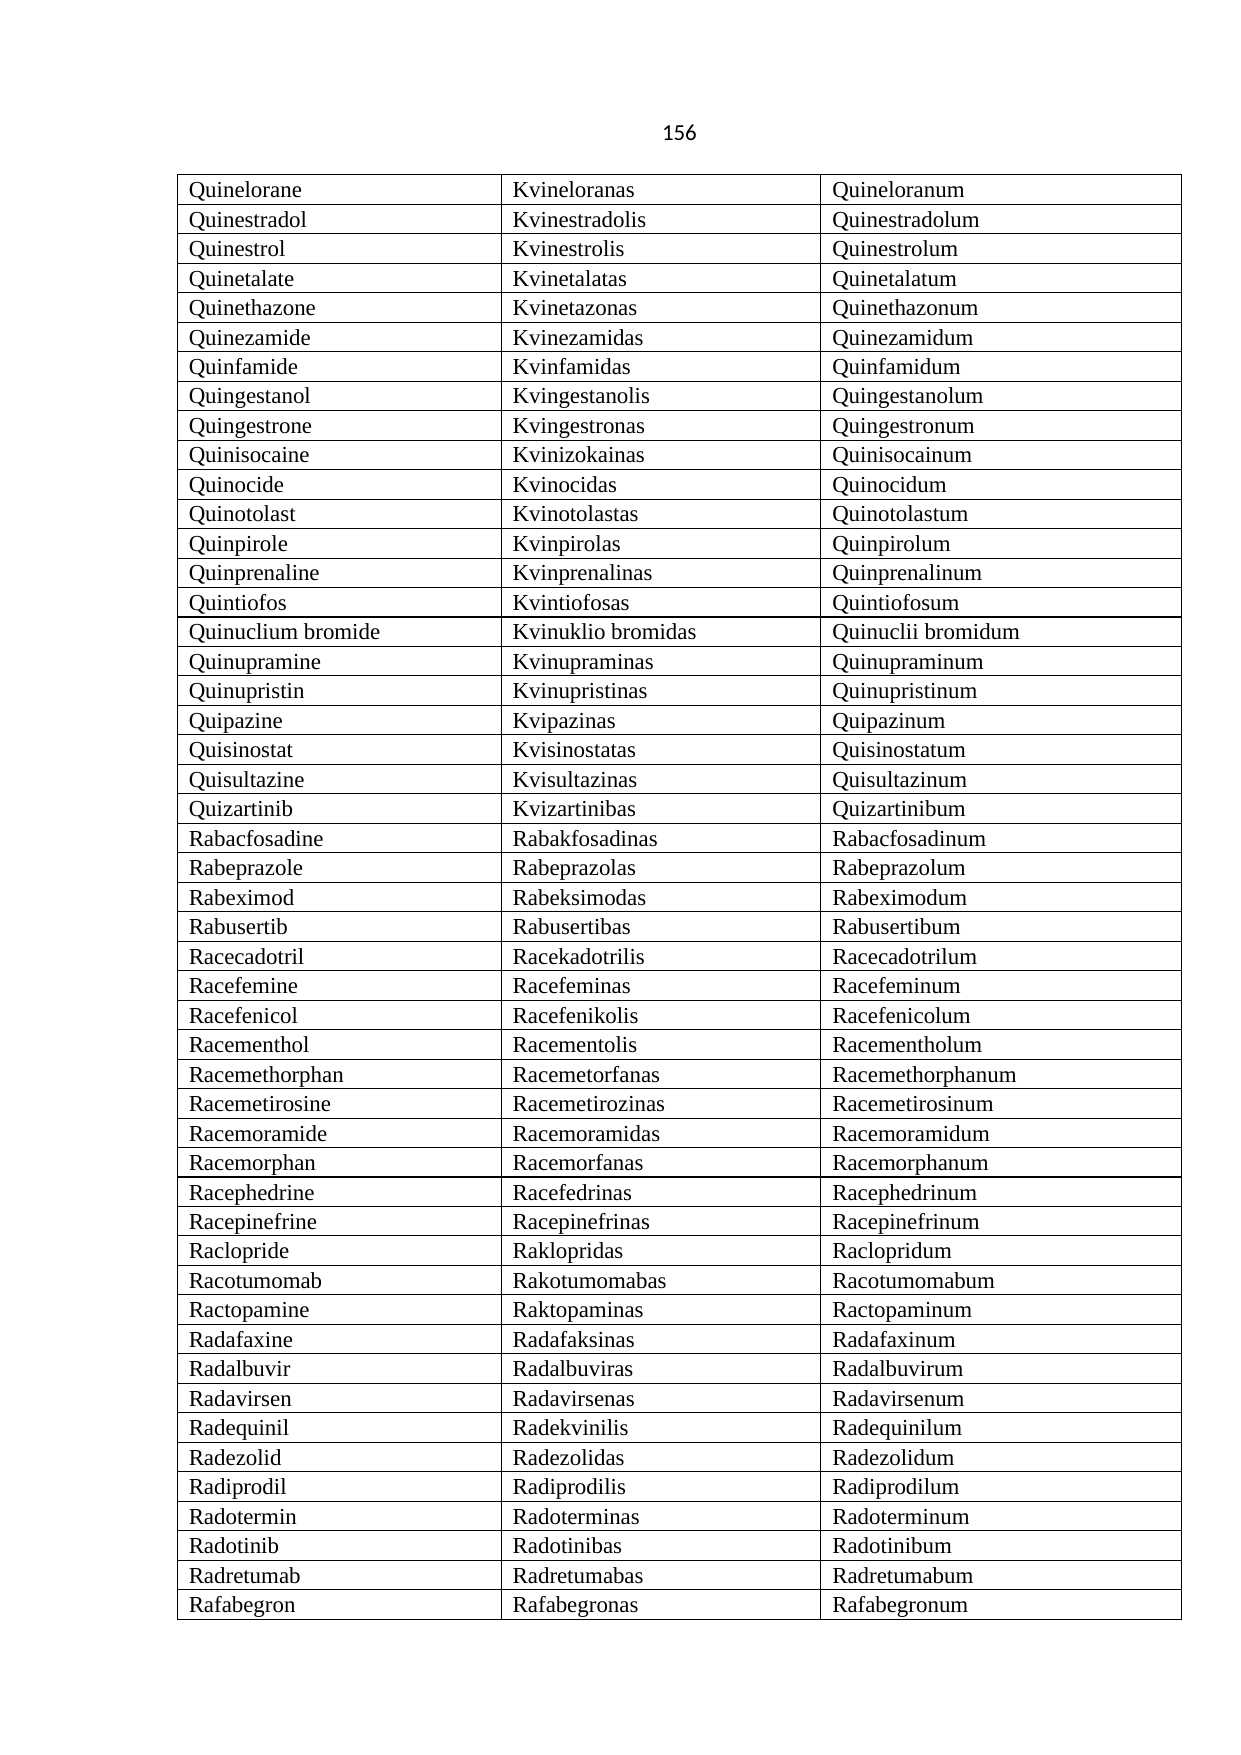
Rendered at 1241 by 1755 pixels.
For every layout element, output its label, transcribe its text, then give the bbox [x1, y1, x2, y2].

table_cell Quinocide [178, 470, 501, 498]
table_cell Radotinib [178, 1531, 501, 1560]
table_cell Kvinizokainas [502, 441, 820, 469]
table_cell Raklopridas [502, 1236, 820, 1265]
table_cell Racephedrine [178, 1178, 501, 1206]
table_cell Racecadotril [178, 942, 501, 970]
table_cell Rabeximod [178, 883, 501, 911]
table_cell Racepinefrine [178, 1207, 501, 1235]
table_cell Quinupramine [178, 647, 501, 675]
table_cell Racefedrinas [502, 1178, 820, 1206]
table_cell Raclopride [178, 1236, 501, 1265]
table_cell Quinfamide [178, 352, 501, 381]
table_cell Rabusertibum [821, 912, 1181, 941]
table_cell Quinelorane [178, 175, 501, 204]
table_cell Kvingestanolis [502, 382, 820, 410]
table_cell Rabacfosadine [178, 824, 501, 852]
table_cell Kvinprenalinas [502, 559, 820, 587]
table_cell Radalbuvir [178, 1354, 501, 1383]
table_cell Radezolid [178, 1443, 501, 1471]
table_cell Quinezamidum [821, 323, 1181, 351]
table_cell Kvinocidas [502, 470, 820, 498]
table_cell Racephedrinum [821, 1178, 1181, 1206]
table_cell Kvinotolastas [502, 500, 820, 528]
table_cell Kvinetalatas [502, 264, 820, 292]
table_cell Racefenikolis [502, 1001, 820, 1029]
table_cell Quisinostat [178, 735, 501, 764]
table_cell Quingestronum [821, 411, 1181, 439]
table_cell Racemoramide [178, 1119, 501, 1147]
table_cell Quinisocainum [821, 441, 1181, 469]
table_cell Quinethazone [178, 293, 501, 322]
table_cell Quingestanol [178, 382, 501, 410]
table_cell Kvingestronas [502, 411, 820, 439]
table_cell Radretumabum [821, 1561, 1181, 1589]
table_cell Quizartinib [178, 794, 501, 823]
table_cell Rabeximodum [821, 883, 1181, 911]
table_cell Quinotolast [178, 500, 501, 528]
table_cell Racemorphan [178, 1148, 501, 1176]
table_cell Quinfamidum [821, 352, 1181, 381]
table_cell Rabeprazolum [821, 853, 1181, 882]
table_cell Quinprenalinum [821, 559, 1181, 587]
table_cell Radotinibas [502, 1531, 820, 1560]
table_cell Quisinostatum [821, 735, 1181, 764]
table_cell Racemetirosine [178, 1089, 501, 1117]
table_cell Radotinibum [821, 1531, 1181, 1560]
table_cell Racefenicolum [821, 1001, 1181, 1029]
table_cell Racefemine [178, 971, 501, 999]
table_cell Ractopamine [178, 1295, 501, 1324]
table_cell Rafabegronas [502, 1590, 820, 1619]
table_cell Radekvinilis [502, 1413, 820, 1442]
table_cell Racemorphanum [821, 1148, 1181, 1176]
table_cell Quinocidum [821, 470, 1181, 498]
table_cell Racementholum [821, 1030, 1181, 1058]
table_cell Quinpirole [178, 529, 501, 557]
table_cell Radotermin [178, 1502, 501, 1530]
table_cell Radavirsenum [821, 1384, 1181, 1412]
table_cell Rabeprazolas [502, 853, 820, 882]
table_cell Racementolis [502, 1030, 820, 1058]
table_cell Raktopaminas [502, 1295, 820, 1324]
table_cell Rabusertib [178, 912, 501, 941]
table_cell Radafaksinas [502, 1325, 820, 1353]
table_cell Quipazinum [821, 706, 1181, 734]
table_cell Racepinefrinum [821, 1207, 1181, 1235]
table_cell Kvinezamidas [502, 323, 820, 351]
table_cell Racemetirozinas [502, 1089, 820, 1117]
table_cell Quinotolastum [821, 500, 1181, 528]
table_cell Radalbuviras [502, 1354, 820, 1383]
table_cell Rabakfosadinas [502, 824, 820, 852]
table_cell Kvipazinas [502, 706, 820, 734]
table_cell Radafaxine [178, 1325, 501, 1353]
table_cell Quinetalate [178, 264, 501, 292]
table_cell Quinezamide [178, 323, 501, 351]
table_cell Racemethorphanum [821, 1060, 1181, 1088]
table_cell Racefenicol [178, 1001, 501, 1029]
table_cell Quinprenaline [178, 559, 501, 587]
table_cell Racemethorphan [178, 1060, 501, 1088]
table_cell Radequinilum [821, 1413, 1181, 1442]
table_cell Quinestrolum [821, 234, 1181, 263]
table_cell Radalbuvirum [821, 1354, 1181, 1383]
table_cell Kvintiofosas [502, 588, 820, 616]
table_cell Quizartinibum [821, 794, 1181, 823]
table_cell Racemetirosinum [821, 1089, 1181, 1117]
table_cell Racemetorfanas [502, 1060, 820, 1088]
table_cell Quinetalatum [821, 264, 1181, 292]
table_cell Racotumomab [178, 1266, 501, 1294]
table_cell Radafaxinum [821, 1325, 1181, 1353]
table_cell Quintiofosum [821, 588, 1181, 616]
table_cell Quinethazonum [821, 293, 1181, 322]
table_cell Quingestrone [178, 411, 501, 439]
table_cell Kvineloranas [502, 175, 820, 204]
table_cell Radezolidum [821, 1443, 1181, 1471]
table_cell Kvinupristinas [502, 676, 820, 705]
table_cell Kvisinostatas [502, 735, 820, 764]
table_cell Quineloranum [821, 175, 1181, 204]
table_cell Rakotumomabas [502, 1266, 820, 1294]
table_cell Kvinuklio bromidas [502, 618, 820, 646]
table_cell Racefeminum [821, 971, 1181, 999]
table_cell Rabeprazole [178, 853, 501, 882]
table_cell Rafabegronum [821, 1590, 1181, 1619]
table_cell Kvizartinibas [502, 794, 820, 823]
table_cell Kvinestrolis [502, 234, 820, 263]
table_cell Quintiofos [178, 588, 501, 616]
table_cell Quinupraminum [821, 647, 1181, 675]
table_cell Rabacfosadinum [821, 824, 1181, 852]
table_cell Quinupristin [178, 676, 501, 705]
table_cell Racekadotrilis [502, 942, 820, 970]
table_cell Racepinefrinas [502, 1207, 820, 1235]
table_cell Radiprodilis [502, 1472, 820, 1501]
table_cell Radiprodil [178, 1472, 501, 1501]
table_cell Quinuclium bromide [178, 618, 501, 646]
table_cell Quisultazinum [821, 765, 1181, 793]
table_cell Quinestradolum [821, 205, 1181, 233]
table_cell Quinestrol [178, 234, 501, 263]
table_cell Radezolidas [502, 1443, 820, 1471]
table_cell Racemorfanas [502, 1148, 820, 1176]
table_cell Radretumab [178, 1561, 501, 1589]
table_cell Radretumabas [502, 1561, 820, 1589]
table_cell Racementhol [178, 1030, 501, 1058]
table_cell Racemoramidum [821, 1119, 1181, 1147]
table_cell Kvisultazinas [502, 765, 820, 793]
table_cell Kvinfamidas [502, 352, 820, 381]
table_cell Kvinupraminas [502, 647, 820, 675]
table_cell Rabeksimodas [502, 883, 820, 911]
table_cell Racotumomabum [821, 1266, 1181, 1294]
table_cell Radavirsenas [502, 1384, 820, 1412]
table_cell Quingestanolum [821, 382, 1181, 410]
table_cell Racemoramidas [502, 1119, 820, 1147]
table_cell Radiprodilum [821, 1472, 1181, 1501]
table_cell Kvinpirolas [502, 529, 820, 557]
table_cell Radequinil [178, 1413, 501, 1442]
table_cell Racecadotrilum [821, 942, 1181, 970]
table_cell Ractopaminum [821, 1295, 1181, 1324]
table_cell Raclopridum [821, 1236, 1181, 1265]
table_cell Radoterminum [821, 1502, 1181, 1530]
table_cell Rabusertibas [502, 912, 820, 941]
table_cell Quipazine [178, 706, 501, 734]
table_cell Quinestradol [178, 205, 501, 233]
table_cell Kvinestradolis [502, 205, 820, 233]
table_cell Racefeminas [502, 971, 820, 999]
table_cell Quinpirolum [821, 529, 1181, 557]
table_cell Rafabegron [178, 1590, 501, 1619]
table_cell Kvinetazonas [502, 293, 820, 322]
table_cell Quinisocaine [178, 441, 501, 469]
table_cell Quisultazine [178, 765, 501, 793]
table_cell Quinupristinum [821, 676, 1181, 705]
table_cell Quinuclii bromidum [821, 618, 1181, 646]
table_cell Radavirsen [178, 1384, 501, 1412]
table_cell Radoterminas [502, 1502, 820, 1530]
